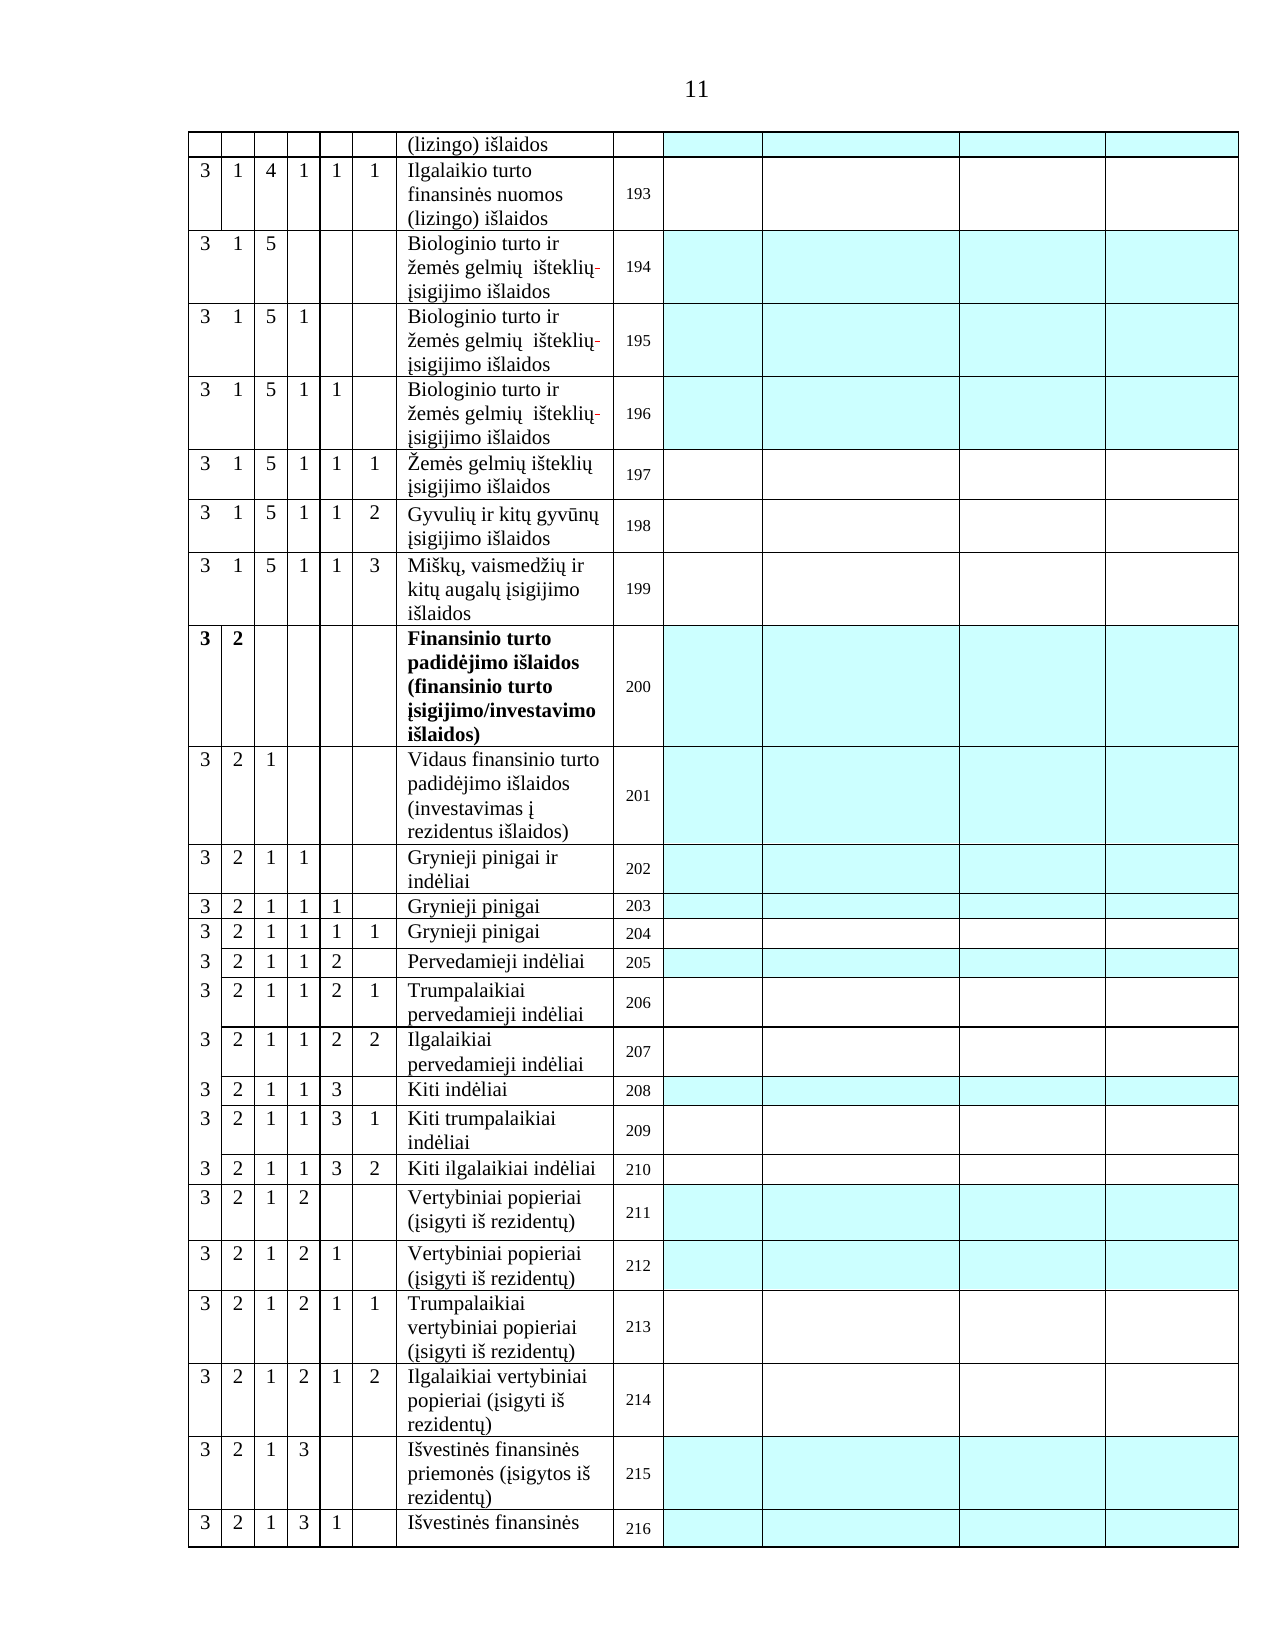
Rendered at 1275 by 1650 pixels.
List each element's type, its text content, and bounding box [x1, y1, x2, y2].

table_cell 2 [353, 1028, 396, 1076]
table_cell [763, 894, 959, 918]
table_cell 2 [222, 978, 254, 1026]
table_cell Finansinio turto padidėjimo išlaidos (finansinio turto įsigijimo/investavimo išlaidos) [397, 626, 613, 746]
table_cell [1106, 978, 1238, 1026]
table_cell [353, 231, 396, 303]
table_cell [1106, 500, 1238, 552]
table_cell [1106, 747, 1238, 843]
table_cell 1 [288, 845, 319, 893]
table_cell 2 [321, 949, 352, 977]
table_cell [353, 1241, 396, 1289]
table_cell 1 [255, 1437, 287, 1509]
table_cell [321, 626, 352, 746]
table_cell 2 [222, 1364, 254, 1436]
table_cell [664, 1077, 762, 1105]
table_cell 1 [321, 450, 352, 498]
table_cell 1 [255, 1077, 287, 1105]
table_cell Grynieji pinigai ir indėliai [397, 845, 613, 893]
table_cell [960, 845, 1105, 893]
table_cell 3 [189, 977, 221, 1026]
table_cell 1 [288, 553, 319, 625]
table_cell Kiti ilgalaikiai indėliai [397, 1155, 613, 1184]
table_cell Vertybiniai popieriai (įsigyti iš rezidentų) [397, 1241, 613, 1289]
table_cell [664, 1185, 762, 1240]
table_cell [763, 450, 959, 498]
table_cell Gyvulių ir kitų gyvūnų įsigijimo išlaidos [397, 500, 613, 552]
table_cell [960, 1364, 1105, 1436]
table_cell Vertybiniai popieriai (įsigyti iš rezidentų) [397, 1185, 613, 1240]
table_cell [353, 1510, 396, 1546]
table_cell 205 [614, 949, 663, 977]
table_cell [763, 978, 959, 1026]
table_cell [960, 158, 1105, 230]
table_cell 2 [222, 1077, 254, 1105]
table_cell [664, 894, 762, 918]
table_cell [960, 231, 1105, 303]
table_cell 1 [321, 377, 352, 449]
table_cell Išvestinės finansinės [397, 1510, 613, 1546]
table_cell [763, 1155, 959, 1184]
table_cell 3 [189, 919, 221, 947]
table_cell 2 [288, 1291, 319, 1363]
table_cell 3 [189, 553, 221, 625]
table_cell [353, 845, 396, 893]
table_cell 1 [255, 1028, 287, 1076]
table_cell 3 [189, 1437, 221, 1509]
table_cell Biologinio turto ir žemės gelmių išteklių įsigijimo išlaidos [397, 304, 613, 376]
table_cell [664, 450, 762, 498]
table_cell 2 [222, 626, 254, 746]
table_cell 1 [255, 747, 287, 843]
table_cell 1 [288, 894, 319, 918]
table_cell [664, 978, 762, 1026]
table_cell [960, 1291, 1105, 1363]
table_cell 209 [614, 1106, 663, 1154]
table_cell 1 [288, 377, 319, 449]
table_cell [321, 304, 352, 376]
table_cell 1 [288, 1106, 319, 1154]
table_cell 2 [222, 919, 254, 947]
table_cell 3 [189, 1026, 221, 1076]
table_cell [321, 1437, 352, 1509]
table_cell [664, 553, 762, 625]
table_cell 3 [189, 747, 221, 843]
table_cell [664, 1155, 762, 1184]
table_cell [1106, 1077, 1238, 1105]
table_cell [960, 949, 1105, 977]
table_cell [664, 158, 762, 230]
table_cell [189, 133, 221, 156]
table_cell 201 [614, 747, 663, 843]
table_cell 1 [221, 304, 254, 376]
table_cell 1 [222, 158, 254, 230]
table_cell [614, 133, 663, 156]
table_cell 207 [614, 1028, 663, 1076]
table_cell [1106, 1106, 1238, 1154]
table_cell [664, 231, 762, 303]
table_cell 3 [189, 377, 221, 449]
table_cell 1 [255, 1364, 287, 1436]
table_cell [1106, 377, 1238, 449]
table_cell 1 [288, 500, 319, 552]
table_cell Trumpalaikiai vertybiniai popieriai (įsigyti iš rezidentų) [397, 1291, 613, 1363]
table_cell Grynieji pinigai [397, 894, 613, 918]
table_cell [763, 1291, 959, 1363]
table_cell 2 [222, 1106, 254, 1154]
table_cell [763, 1106, 959, 1154]
table_cell Kiti trumpalaikiai indėliai [397, 1106, 613, 1154]
table_cell 2 [353, 1364, 396, 1436]
table_cell 3 [189, 304, 221, 376]
table_cell 1 [353, 1106, 396, 1154]
table_cell 1 [321, 1364, 352, 1436]
table_cell Miškų, vaismedžių ir kitų augalų įsigijimo išlaidos [397, 553, 613, 625]
table_cell [763, 747, 959, 843]
table_cell 1 [353, 978, 396, 1026]
table_cell 213 [614, 1291, 663, 1363]
table_cell [1106, 1291, 1238, 1363]
table_cell [664, 919, 762, 947]
table_cell [960, 133, 1105, 156]
table_cell [1106, 450, 1238, 498]
table_cell 1 [288, 1155, 319, 1184]
table_cell [1106, 845, 1238, 893]
table_cell [960, 450, 1105, 498]
table_cell 2 [222, 1028, 254, 1076]
table_cell Biologinio turto ir žemės gelmių išteklių įsigijimo išlaidos [397, 231, 613, 303]
table_cell [1106, 304, 1238, 376]
table_cell 1 [255, 1241, 287, 1289]
table_cell [763, 500, 959, 552]
table_cell 1 [288, 1028, 319, 1076]
table_cell [1106, 1185, 1238, 1240]
table_cell 3 [288, 1510, 319, 1546]
table_cell Išvestinės finansinės priemonės (įsigytos iš rezidentų) [397, 1437, 613, 1509]
table_cell [664, 1437, 762, 1509]
table_cell 210 [614, 1155, 663, 1184]
table_cell 3 [189, 1154, 221, 1184]
table_cell [353, 747, 396, 843]
table_cell [1106, 133, 1238, 156]
table_cell [763, 133, 959, 156]
table_cell [288, 133, 319, 156]
table_cell 1 [353, 158, 396, 230]
table_cell 3 [189, 450, 221, 498]
table_cell [763, 1364, 959, 1436]
table_cell 5 [255, 231, 287, 303]
table_cell [1106, 553, 1238, 625]
table_cell [664, 845, 762, 893]
table_cell 196 [614, 377, 663, 449]
table_cell [763, 949, 959, 977]
table_cell 197 [614, 450, 663, 498]
table_cell 1 [321, 158, 352, 230]
table_cell 2 [321, 978, 352, 1026]
table_cell 2 [222, 1241, 254, 1289]
table_cell 1 [255, 894, 287, 918]
table_cell Žemės gelmių išteklių įsigijimo išlaidos [397, 450, 613, 498]
table_cell [763, 1510, 959, 1546]
table_cell [255, 133, 287, 156]
table_cell 200 [614, 626, 663, 746]
table_cell 3 [189, 894, 221, 918]
table_cell [321, 1185, 352, 1240]
table_cell 1 [255, 1510, 287, 1546]
table_cell [664, 500, 762, 552]
table_cell 1 [221, 377, 254, 449]
table_cell [960, 377, 1105, 449]
table_cell [664, 1106, 762, 1154]
table_cell Grynieji pinigai [397, 919, 613, 947]
table_cell [353, 1077, 396, 1105]
table_cell 203 [614, 894, 663, 918]
table_cell Ilgalaikiai pervedamieji indėliai [397, 1028, 613, 1076]
table_cell [960, 1077, 1105, 1105]
table_cell 208 [614, 1077, 663, 1105]
table_cell 5 [255, 500, 287, 552]
table_cell Kiti indėliai [397, 1077, 613, 1105]
table_cell 1 [255, 845, 287, 893]
table_cell [353, 133, 396, 156]
table_cell 3 [321, 1077, 352, 1105]
table_cell 3 [189, 1510, 221, 1546]
table_cell 2 [222, 1510, 254, 1546]
table_cell 4 [255, 158, 287, 230]
table_cell [960, 1106, 1105, 1154]
table_cell 212 [614, 1241, 663, 1289]
table_cell [960, 626, 1105, 746]
table_cell [763, 1077, 959, 1105]
table_cell [353, 1437, 396, 1509]
table_cell 1 [255, 1185, 287, 1240]
table_cell 1 [255, 1291, 287, 1363]
table_cell [664, 1364, 762, 1436]
table_cell 3 [189, 158, 221, 230]
table_cell 1 [255, 1106, 287, 1154]
table_cell 1 [353, 919, 396, 947]
table_cell [960, 304, 1105, 376]
table_cell [664, 747, 762, 843]
table_cell 3 [189, 1076, 221, 1105]
table_cell [960, 1437, 1105, 1509]
table_cell [1106, 1028, 1238, 1076]
table_cell [1106, 919, 1238, 947]
table_cell [1106, 1364, 1238, 1436]
table_cell [353, 626, 396, 746]
table_cell 2 [222, 845, 254, 893]
table_cell 1 [255, 949, 287, 977]
table_cell [960, 1510, 1105, 1546]
table_cell 216 [614, 1510, 663, 1546]
table_cell 194 [614, 231, 663, 303]
table_cell [763, 626, 959, 746]
table_cell [960, 1241, 1105, 1289]
table_cell 215 [614, 1437, 663, 1509]
table_cell 3 [189, 626, 221, 746]
table_cell 1 [321, 553, 352, 625]
table_cell 206 [614, 978, 663, 1026]
table_cell [664, 1291, 762, 1363]
table_cell 2 [353, 1155, 396, 1184]
table_cell 195 [614, 304, 663, 376]
table_cell [763, 919, 959, 947]
table_cell [763, 1185, 959, 1240]
table_cell [763, 1028, 959, 1076]
table_cell 1 [321, 1291, 352, 1363]
table_cell 1 [221, 231, 254, 303]
table_cell 3 [321, 1155, 352, 1184]
table_cell [321, 133, 352, 156]
table_cell 211 [614, 1185, 663, 1240]
table_cell 2 [222, 894, 254, 918]
table_cell [321, 845, 352, 893]
table_cell [1106, 1155, 1238, 1184]
table_cell Vidaus finansinio turto padidėjimo išlaidos (investavimas į rezidentus išlaidos) [397, 747, 613, 843]
table_cell [763, 158, 959, 230]
table_cell [960, 919, 1105, 947]
table_cell 1 [255, 978, 287, 1026]
table_cell [960, 553, 1105, 625]
table_cell 2 [222, 1155, 254, 1184]
table_cell [288, 626, 319, 746]
table_cell [664, 377, 762, 449]
table_cell [353, 949, 396, 977]
table_cell 3 [189, 845, 221, 893]
table_cell (lizingo) išlaidos [397, 133, 613, 156]
table_cell 1 [288, 978, 319, 1026]
table_cell 3 [353, 553, 396, 625]
table_cell 5 [255, 553, 287, 625]
table_cell 1 [255, 1155, 287, 1184]
table_cell [960, 894, 1105, 918]
table_cell 202 [614, 845, 663, 893]
table_cell [960, 1155, 1105, 1184]
table_cell 1 [288, 158, 319, 230]
table_cell [664, 1028, 762, 1076]
table_cell [288, 747, 319, 843]
table_cell 1 [288, 919, 319, 947]
table_cell Trumpalaikiai pervedamieji indėliai [397, 978, 613, 1026]
table_cell 1 [321, 1510, 352, 1546]
table_cell 2 [288, 1364, 319, 1436]
table_cell [763, 845, 959, 893]
table_cell 2 [222, 1185, 254, 1240]
table_cell 1 [288, 304, 319, 376]
table_cell [763, 377, 959, 449]
table_cell [255, 626, 287, 746]
table_cell 199 [614, 553, 663, 625]
table_cell [222, 133, 254, 156]
table_cell Ilgalaikiai vertybiniai popieriai (įsigyti iš rezidentų) [397, 1364, 613, 1436]
table_cell [353, 1185, 396, 1240]
table_cell [960, 500, 1105, 552]
table_cell [960, 1028, 1105, 1076]
table_cell 1 [221, 450, 254, 498]
table_cell [763, 231, 959, 303]
table_cell 1 [353, 1291, 396, 1363]
table_cell [353, 304, 396, 376]
table_cell 1 [221, 500, 254, 552]
table_cell 2 [353, 500, 396, 552]
table_cell 193 [614, 158, 663, 230]
table_cell 2 [321, 1028, 352, 1076]
table_cell [763, 553, 959, 625]
table_cell [353, 894, 396, 918]
table_cell 214 [614, 1364, 663, 1436]
table_cell [1106, 1437, 1238, 1509]
table_cell [1106, 1510, 1238, 1546]
table_cell [763, 1241, 959, 1289]
table_cell 1 [221, 553, 254, 625]
table_cell [1106, 1241, 1238, 1289]
table_cell [353, 377, 396, 449]
table_cell 1 [288, 450, 319, 498]
table_cell [1106, 231, 1238, 303]
table_cell 1 [255, 919, 287, 947]
table_cell 2 [222, 747, 254, 843]
table_cell 5 [255, 450, 287, 498]
table_cell [664, 1510, 762, 1546]
table_cell 3 [288, 1437, 319, 1509]
table_cell Pervedamieji indėliai [397, 949, 613, 977]
table_cell [960, 978, 1105, 1026]
table_cell 2 [222, 1291, 254, 1363]
table_cell 2 [222, 1437, 254, 1509]
table_cell [1106, 626, 1238, 746]
table_cell 3 [189, 500, 221, 552]
table_cell 5 [255, 304, 287, 376]
table_cell 3 [189, 948, 221, 977]
table_cell [1106, 158, 1238, 230]
table_cell 2 [288, 1241, 319, 1289]
table_cell [664, 304, 762, 376]
table_cell 1 [321, 1241, 352, 1289]
table_cell [664, 1241, 762, 1289]
table_cell 1 [321, 919, 352, 947]
table_cell 1 [321, 894, 352, 918]
table_cell 1 [353, 450, 396, 498]
table_cell 3 [189, 1105, 221, 1154]
table_cell 2 [288, 1185, 319, 1240]
table_cell 5 [255, 377, 287, 449]
table_cell [664, 133, 762, 156]
table_cell 3 [189, 1364, 221, 1436]
table_cell [960, 1185, 1105, 1240]
table_cell [960, 747, 1105, 843]
table_cell 3 [189, 231, 221, 303]
table_cell 3 [189, 1185, 221, 1240]
table_cell 3 [321, 1106, 352, 1154]
table_cell Ilgalaikio turto finansinės nuomos (lizingo) išlaidos [397, 158, 613, 230]
table_cell [321, 231, 352, 303]
table_cell 198 [614, 500, 663, 552]
table_cell Biologinio turto ir žemės gelmių išteklių įsigijimo išlaidos [397, 377, 613, 449]
table_cell [664, 626, 762, 746]
table_cell 3 [189, 1291, 221, 1363]
table_cell [288, 231, 319, 303]
table_cell [763, 1437, 959, 1509]
table_cell 1 [288, 949, 319, 977]
table_cell 204 [614, 919, 663, 947]
table_cell 2 [222, 949, 254, 977]
table_cell [1106, 949, 1238, 977]
table_cell 3 [189, 1241, 221, 1289]
table_cell [763, 304, 959, 376]
table_cell 1 [288, 1077, 319, 1105]
table_cell [1106, 894, 1238, 918]
table_cell 1 [321, 500, 352, 552]
table_cell [664, 949, 762, 977]
table_cell [321, 747, 352, 843]
